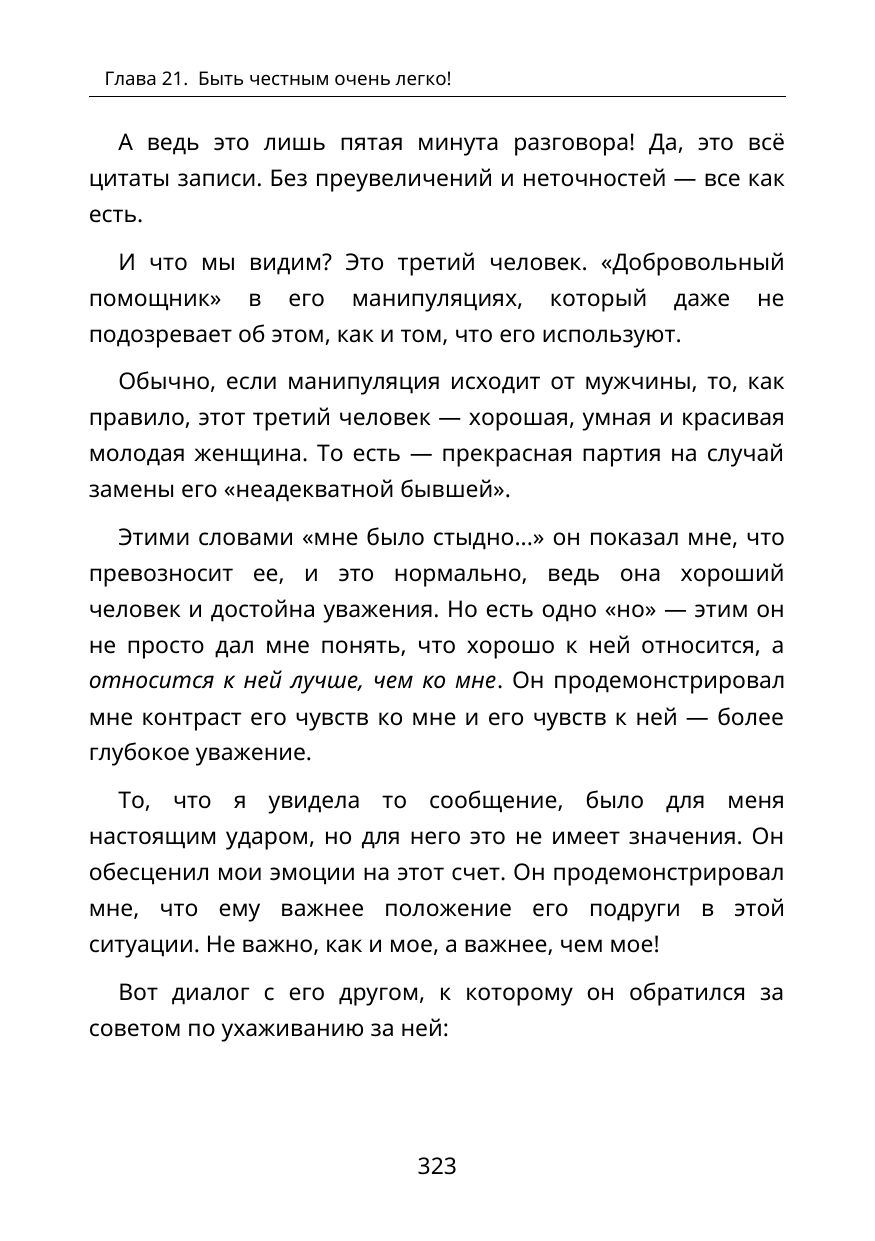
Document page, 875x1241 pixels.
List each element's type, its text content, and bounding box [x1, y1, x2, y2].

text То, что я увидела то сообщение, было для меня настоящим ударом, но для него это не имеет значения. Он обесценил мои эмоции на этот счет. Он продемонстрировал мне, что ему важнее положение его подруги в этой ситуации. Не важно, как и мое, а важнее, чем мое! [88, 784, 786, 959]
text И что мы видим? Это третий человек. «Добровольный помощник» в его манипуляциях, который даже не подозревает об этом, как и том, что его используют. [88, 246, 786, 349]
text Обычно, если манипуляция исходит от мужчины, то, как правило, этот третий человек — хорошая, умная и красивая молодая женщина. То есть — прекрасная партия на случай замены его «неадекватной бывшей». [88, 365, 786, 504]
text Вот диалог с его другом, к которому он обратился за советом по ухаживанию за ней: [88, 976, 786, 1043]
text Этими словами «мне было стыдно...» он показал мне, что превозносит ее, и это нормально, ведь она хороший человек и достойна уважения. Но есть одно «но» — этим он не просто дал мне понять, что хорошо к ней относится, а относится к ней лучше, чем ко мне. Он продемонстрировал мне контраст его чувств ко мне и его чувств к ней — более глубокое уважение. [88, 521, 786, 768]
text А ведь это лишь пятая минута разговора! Да, это всё цитаты записи. Без преувеличений и неточностей — все как есть. [88, 126, 786, 229]
